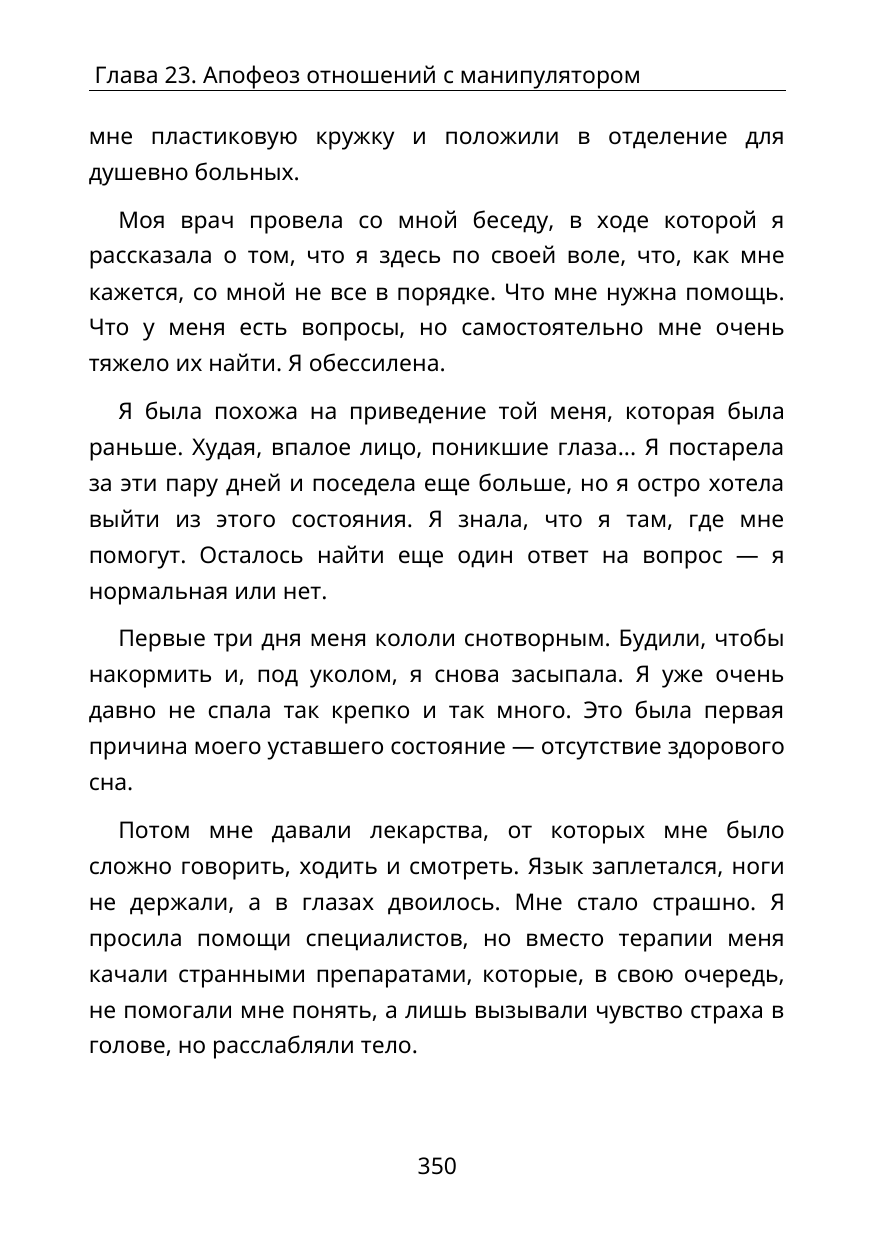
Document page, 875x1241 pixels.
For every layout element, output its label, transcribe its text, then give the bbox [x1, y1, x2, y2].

text Я была похожа на приведение той меня, которая была раньше. Худая, впалое лицо, поникшие глаза... Я постарела за эти пару дней и поседела еще больше, но я остро хотела выйти из этого состояния. Я знала, что я там, где мне помогут. Осталось найти еще один ответ на вопрос — я нормальная или нет. [88, 395, 786, 606]
text Потом мне давали лекарства, от которых мне было сложно говорить, ходить и смотреть. Язык заплетался, ноги не держали, а в глазах двоилось. Мне стало страшно. Я просила помощи специалистов, но вместо терапии меня качали странными препаратами, которые, в свою очередь, не помогали мне понять, а лишь вызывали чувство страха в голове, но расслабляли тело. [88, 814, 786, 1061]
text Первые три дня меня кололи снотворным. Будили, чтобы накормить и, под уколом, я снова засыпала. Я уже очень давно не спала так крепко и так много. Это была первая причина моего уставшего состояние — отсутствие здорового сна. [88, 622, 786, 797]
text мне пластиковую кружку и положили в отделение для душевно больных. [88, 120, 786, 187]
text Моя врач провела со мной беседу, в ходе которой я рассказала о том, что я здесь по своей воле, что, как мне кажется, со мной не все в порядке. Что мне нужна помощь. Что у меня есть вопросы, но самостоятельно мне очень тяжело их найти. Я обессилена. [88, 203, 786, 378]
